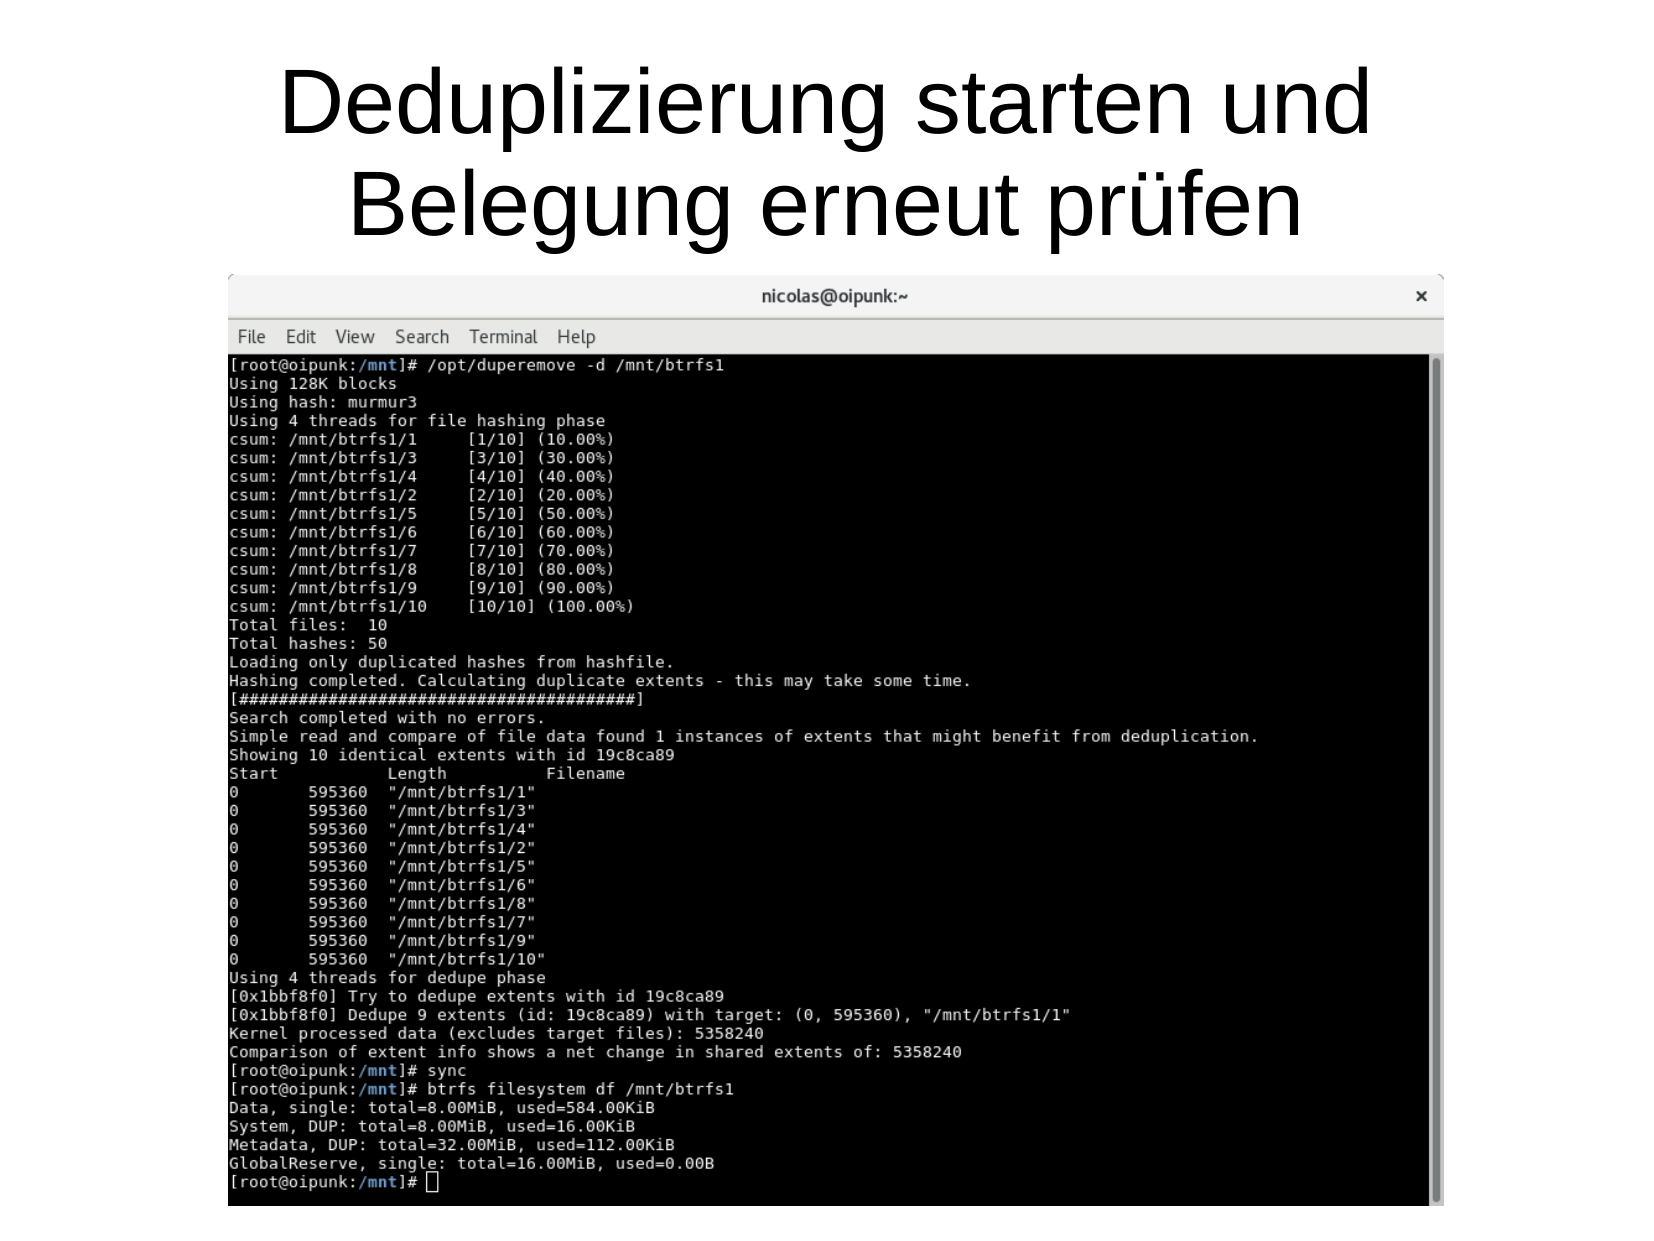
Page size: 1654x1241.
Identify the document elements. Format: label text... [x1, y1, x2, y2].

picture [228, 274, 1444, 1206]
title Deduplizierung starten und Belegung erneut prüfen [82, 49, 1571, 257]
